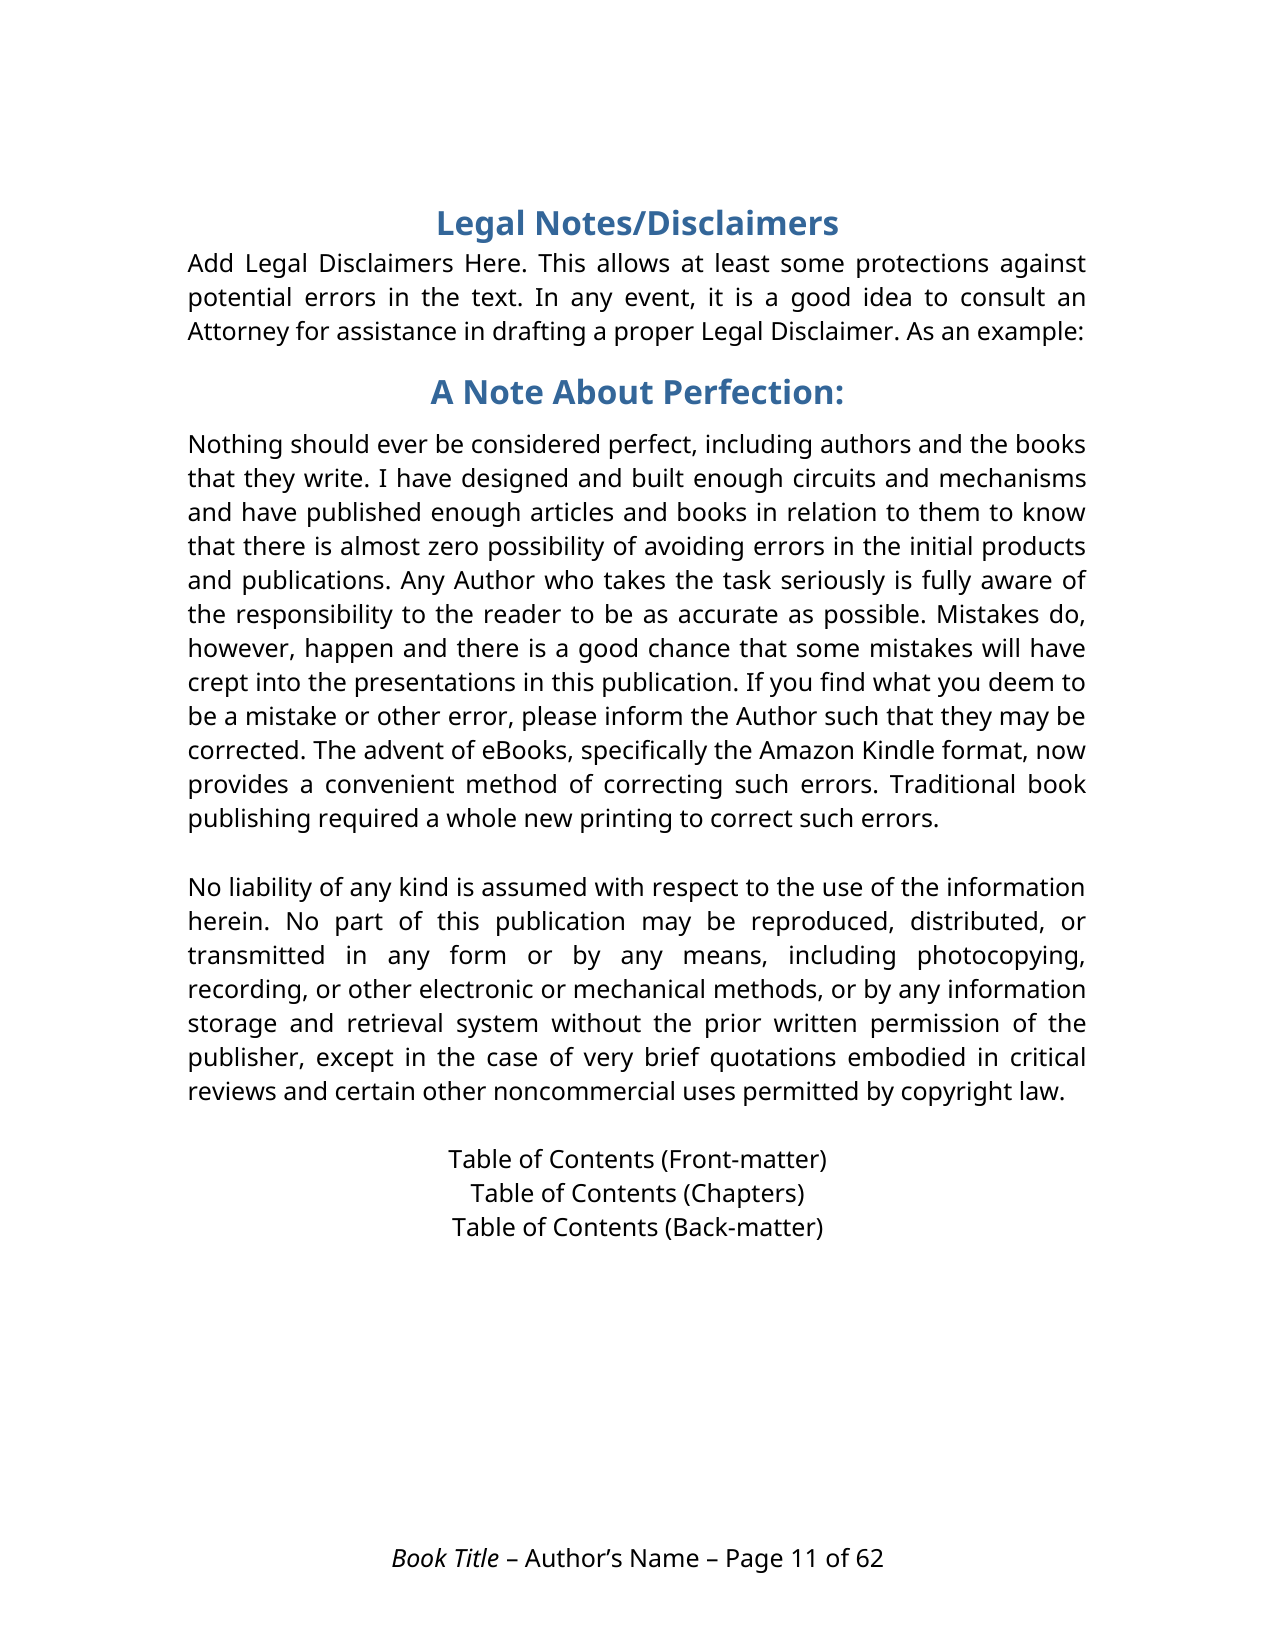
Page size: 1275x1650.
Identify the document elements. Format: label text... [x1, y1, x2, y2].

subtitle Legal Notes/Disclaimers [187, 200, 1087, 245]
text Table of Contents (Front-matter) [187, 1142, 1087, 1176]
text No liability of any kind is assumed with respect to the use of the information herein. No part of this publication may be reproduced, distributed, or transmitted in any form or by any means, including photocopying, recording, or other electronic or mechanical methods, or by any information storage and retrieval system without the prior written permission of the publisher, except in the case of very brief quotations embodied in critical reviews and certain other noncommercial uses permitted by copyright law. [187, 869, 1087, 1108]
text Table of Contents (Back-matter) [187, 1210, 1087, 1244]
text Add Legal Disclaimers Here. This allows at least some protections against potential errors in the text. In any event, it is a good idea to consult an Attorney for assistance in drafting a proper Legal Disclaimer. As an example: [187, 245, 1087, 348]
text Table of Contents (Chapters) [187, 1176, 1087, 1210]
subtitle A Note About Perfection: [187, 368, 1087, 414]
text Nothing should ever be considered perfect, including authors and the books that they write. I have designed and built enough circuits and mechanisms and have published enough articles and books in relation to them to know that there is almost zero possibility of avoiding errors in the initial products and publications. Any Author who takes the task seriously is fully aware of the responsibility to the reader to be as accurate as possible. Mistakes do, however, happen and there is a good chance that some mistakes will have crept into the presentations in this publication. If you find what you deem to be a mistake or other error, please inform the Author such that they may be corrected. The advent of eBooks, specifically the Amazon Kindle format, now provides a convenient method of correcting such errors. Traditional book publishing required a whole new printing to correct such errors. [187, 426, 1087, 835]
